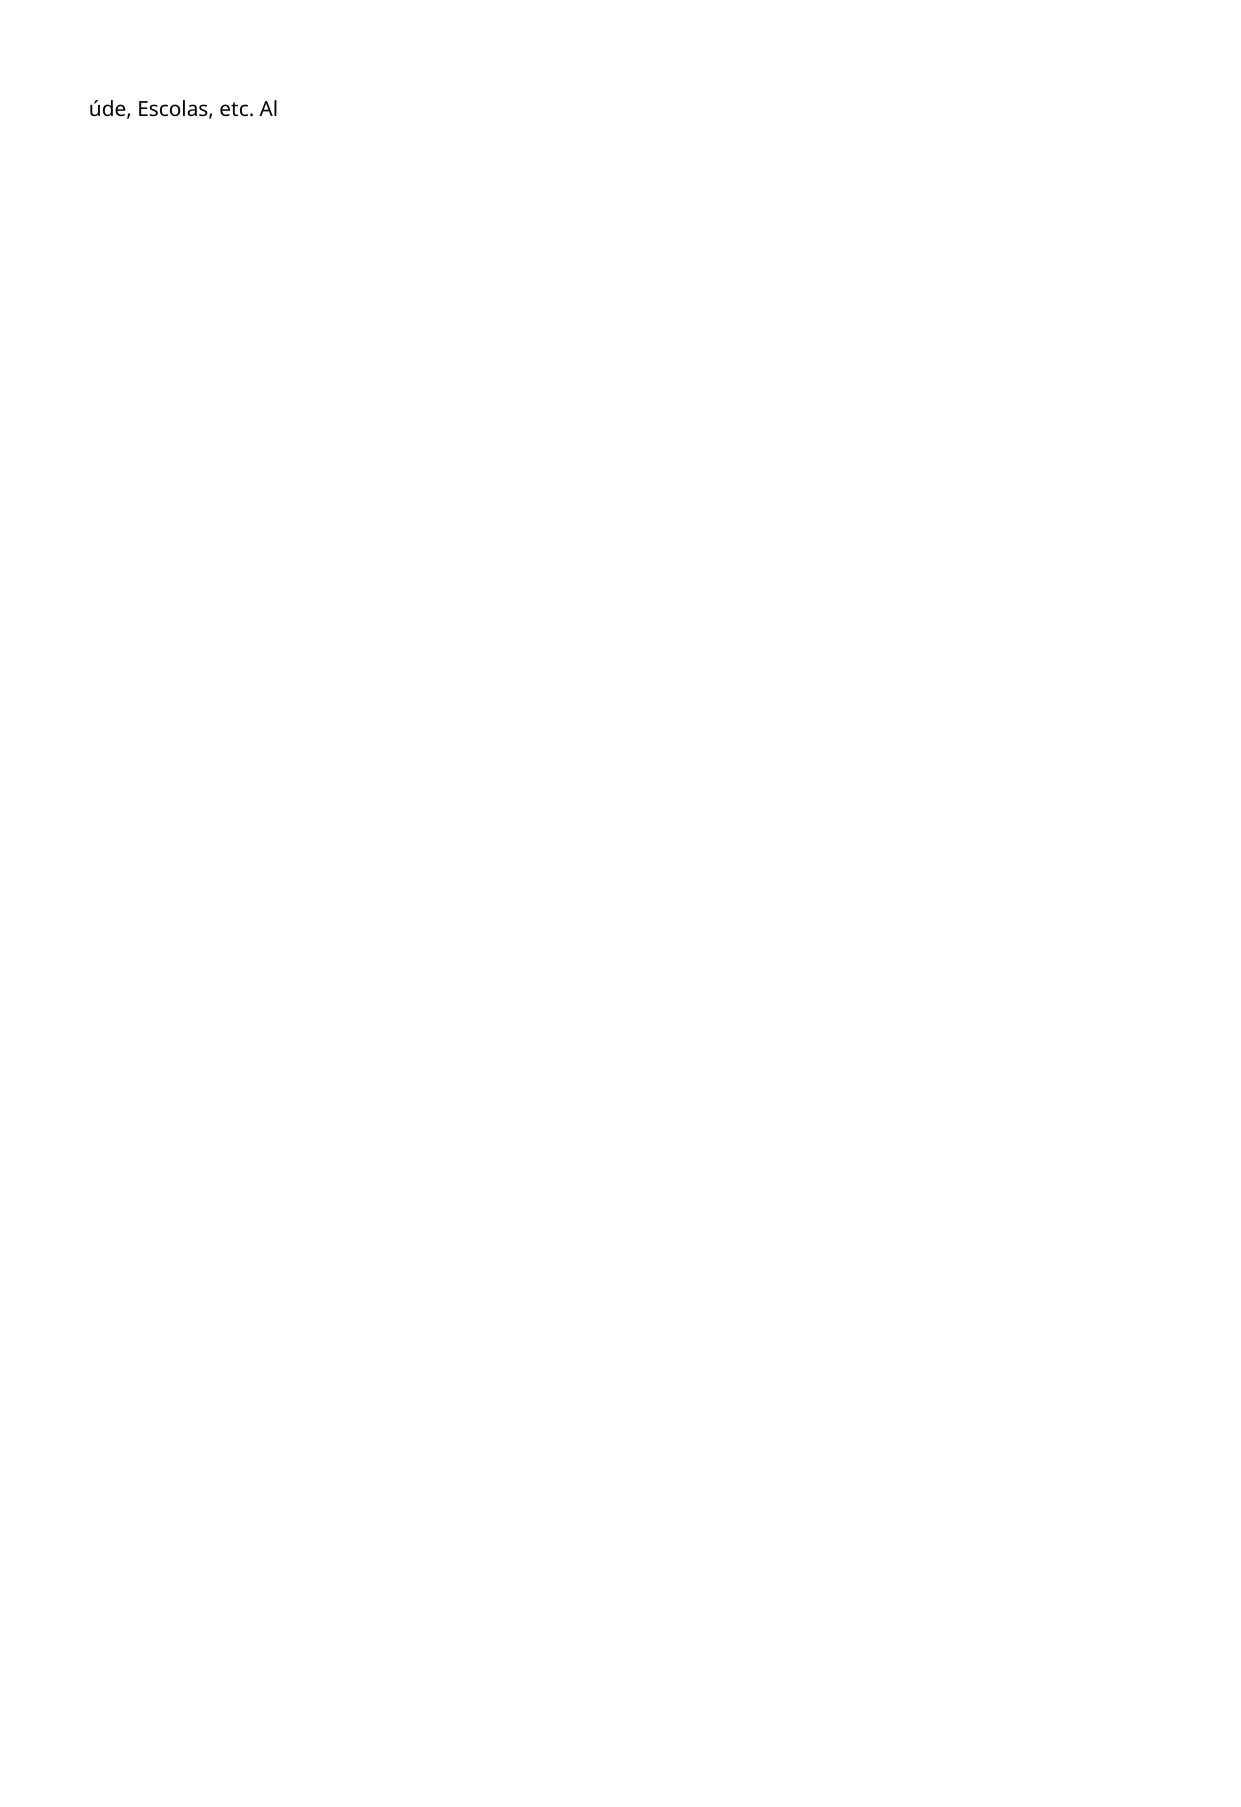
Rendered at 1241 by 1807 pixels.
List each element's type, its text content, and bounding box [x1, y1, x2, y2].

text úde, Escolas, etc. Al [89, 94, 1158, 122]
